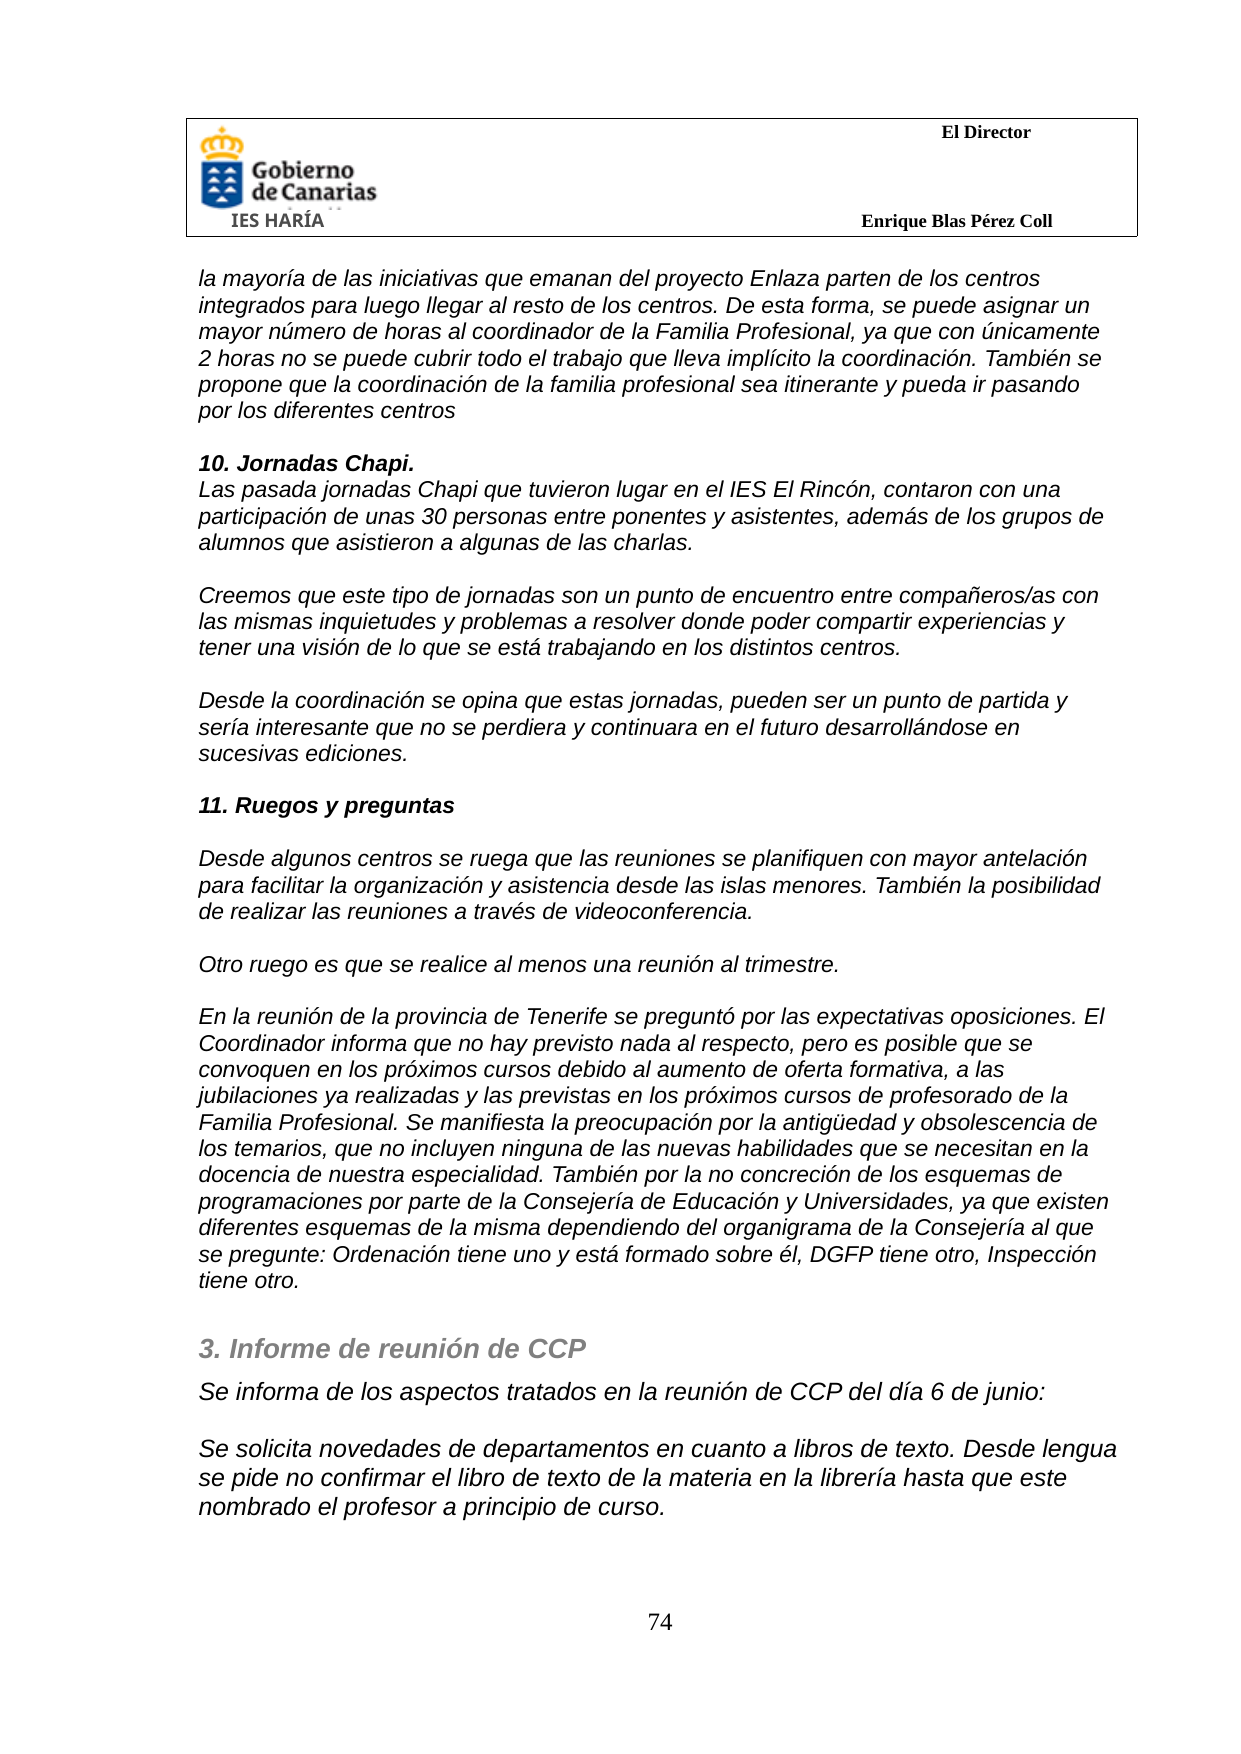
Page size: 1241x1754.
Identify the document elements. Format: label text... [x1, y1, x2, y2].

text 10. Jornadas Chapi. [198, 450, 1121, 476]
text Creemos que este tipo de jornadas son un punto de encuentro entre compañeros/as con las mismas inquietudes y problemas a resolver donde poder compartir experiencias y tener una visión de lo que se está trabajando en los distintos centros. [198, 582, 1121, 661]
text Las pasada jornadas Chapi que tuvieron lugar en el IES El Rincón, contaron con una participación de unas 30 personas entre ponentes y asistentes, además de los grupos de alumnos que asistieron a algunas de las charlas. [198, 476, 1121, 555]
text Desde algunos centros se ruega que las reuniones se planifiquen con mayor antelación para facilitar la organización y asistencia desde las islas menores. También la posibilidad de realizar las reuniones a través de videoconferencia. [198, 845, 1121, 924]
text 11. Ruegos y preguntas [198, 792, 1121, 819]
picture [195, 123, 381, 210]
text Desde la coordinación se opina que estas jornadas, pueden ser un punto de partida y sería interesante que no se perdiera y continuara en el futuro desarrollándose en sucesivas ediciones. [198, 687, 1121, 766]
text Otro ruego es que se realice al menos una reunión al trimestre. [198, 951, 1121, 977]
text la mayoría de las iniciativas que emanan del proyecto Enlaza parten de los centros integrados para luego llegar al resto de los centros. De esta forma, se puede asignar un mayor número de horas al coordinador de la Familia Profesional, ya que con únicamente 2 horas no se puede cubrir todo el trabajo que lleva implícito la coordinación. También se propone que la coordinación de la familia profesional sea itinerante y pueda ir pasando por los diferentes centros [198, 265, 1121, 423]
text En la reunión de la provincia de Tenerife se preguntó por las expectativas oposiciones. El Coordinador informa que no hay previsto nada al respecto, pero es posible que se convoquen en los próximos cursos debido al aumento de oferta formativa, a las jubilaciones ya realizadas y las previstas en los próximos cursos de profesorado de la Familia Profesional. Se manifiesta la preocupación por la antigüedad y obsolescencia de los temarios, que no incluyen ninguna de las nuevas habilidades que se necesitan en la docencia de nuestra especialidad. También por la no concreción de los esquemas de programaciones por parte de la Consejería de Educación y Universidades, ya que existen diferentes esquemas de la misma dependiendo del organigrama de la Consejería al que se pregunte: Ordenación tiene uno y está formado sobre él, DGFP tiene otro, Inspección tiene otro. [198, 1003, 1121, 1293]
text Se solicita novedades de departamentos en cuanto a libros de texto. Desde lengua se pide no confirmar el libro de texto de la materia en la librería hasta que este nombrado el profesor a principio de curso. [198, 1434, 1121, 1520]
text Se informa de los aspectos tratados en la reunión de CCP del día 6 de junio: [198, 1376, 1121, 1405]
subtitle 3. Informe de reunión de CCP [198, 1332, 1121, 1364]
